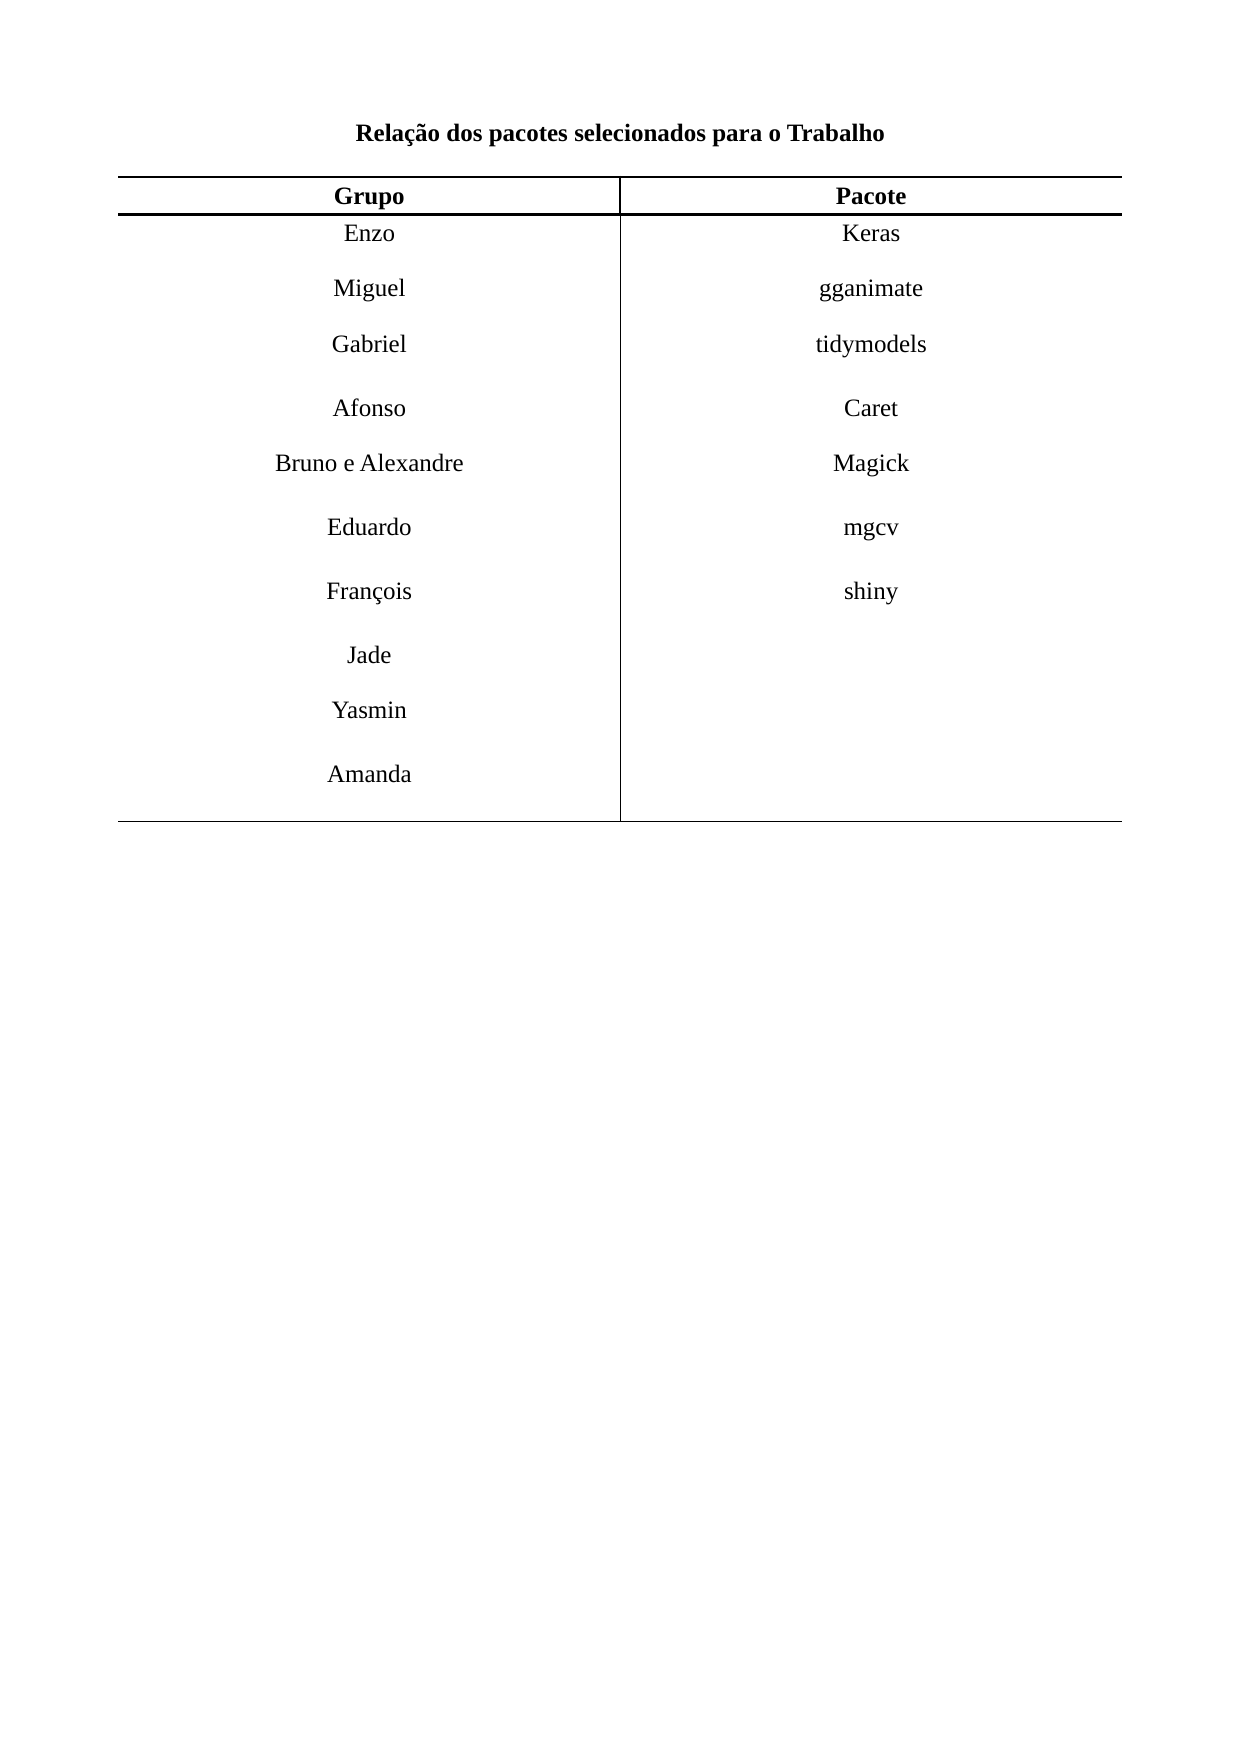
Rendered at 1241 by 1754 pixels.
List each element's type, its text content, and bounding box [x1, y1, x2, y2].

table_header Pacote [621, 178, 1122, 213]
table_cell François [118, 573, 620, 637]
table_header Grupo [118, 178, 619, 213]
text Relação dos pacotes selecionados para o Trabalho [118, 118, 1122, 147]
table_cell tidymodels [621, 326, 1122, 390]
table_cell Amanda [118, 757, 620, 821]
table_cell Jade [118, 637, 620, 692]
table_cell Gabriel [118, 326, 620, 390]
table_cell [621, 693, 1122, 757]
table_cell Keras [621, 216, 1122, 271]
table_cell [621, 637, 1122, 692]
table_cell Caret [621, 390, 1122, 445]
table_cell mgcv [621, 509, 1122, 573]
table_cell gganimate [621, 271, 1122, 326]
table_cell Yasmin [118, 693, 620, 757]
table_cell Enzo [118, 216, 620, 271]
table_cell Magick [621, 445, 1122, 509]
table_cell Miguel [118, 271, 620, 326]
table_cell Afonso [118, 390, 620, 445]
table_cell [620, 822, 1122, 885]
table_cell [118, 822, 620, 885]
table_cell [621, 757, 1122, 821]
table_cell Eduardo [118, 509, 620, 573]
table_cell shiny [621, 573, 1122, 637]
table_cell Bruno e Alexandre [118, 445, 620, 509]
